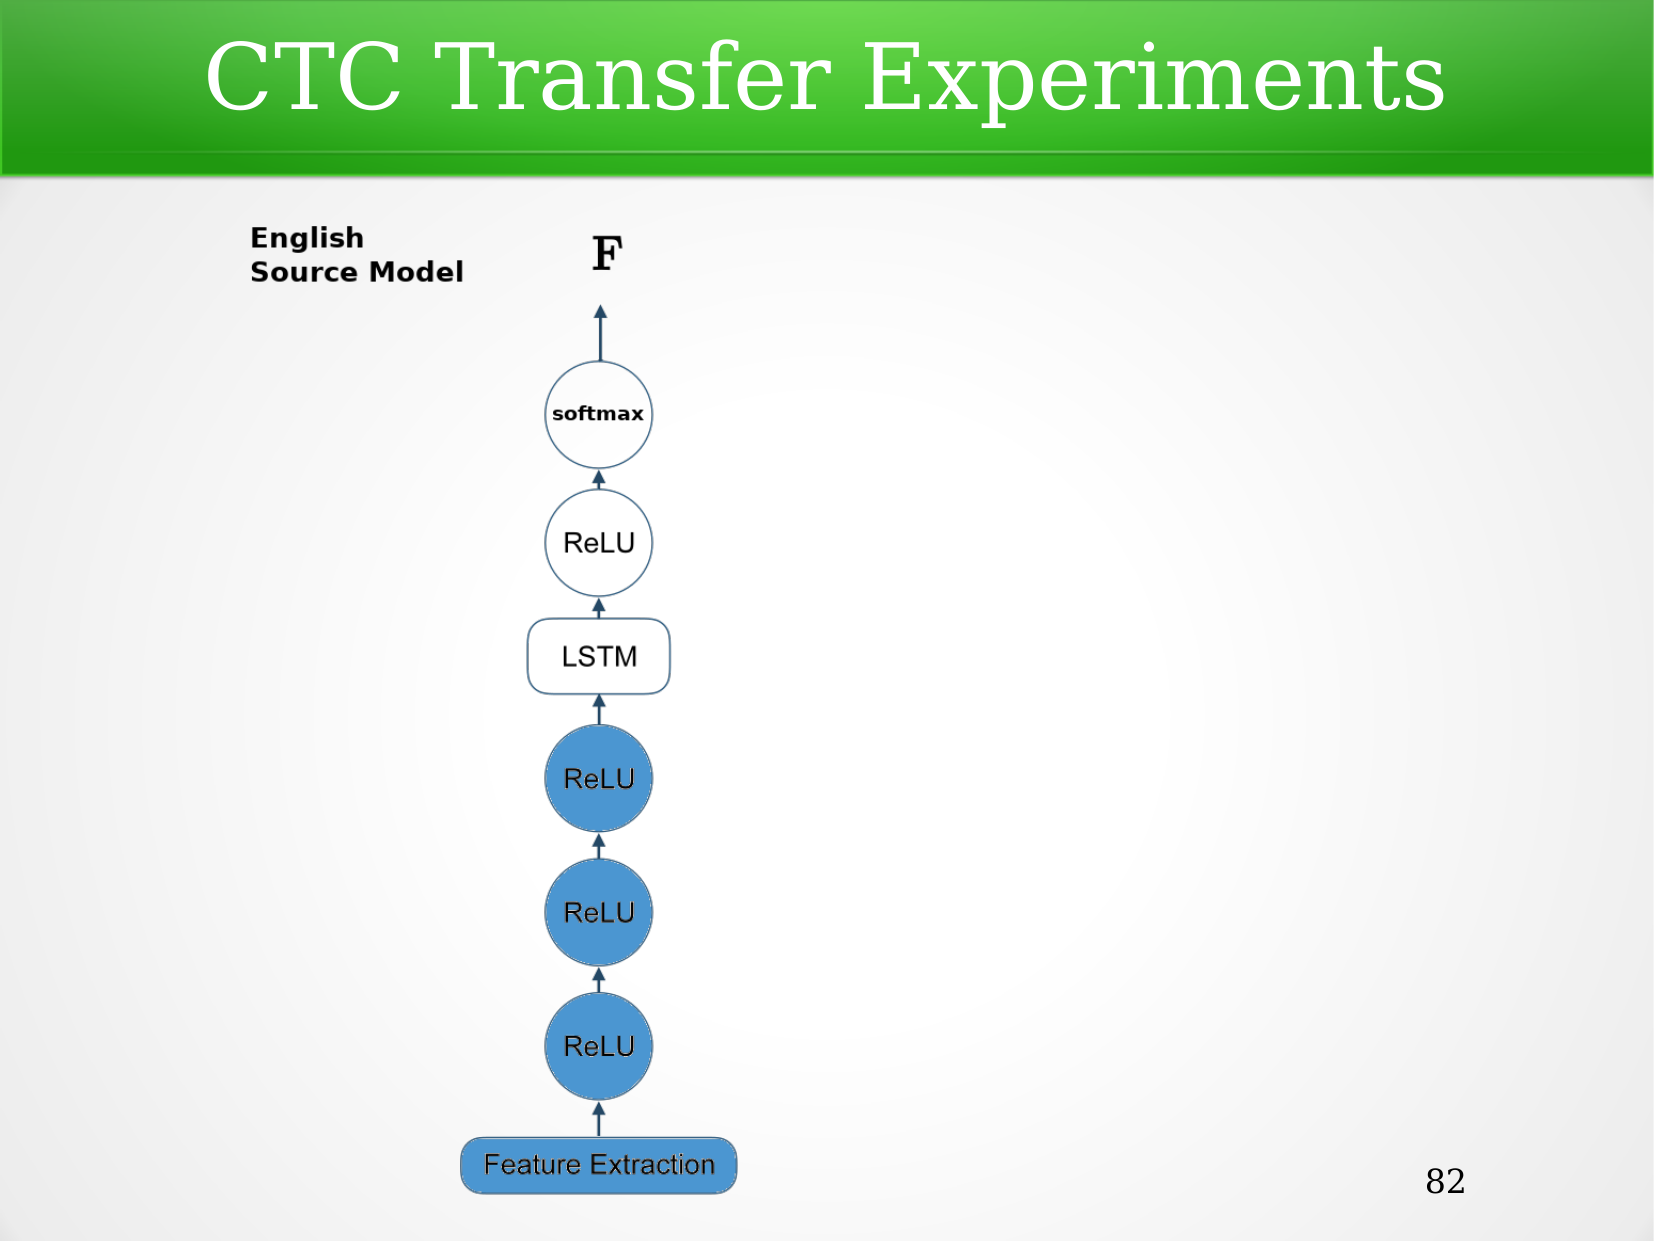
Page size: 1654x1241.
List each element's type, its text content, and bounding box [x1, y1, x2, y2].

picture [0, 0, 1654, 1241]
title CTC Transfer Experiments [82, 11, 1571, 154]
